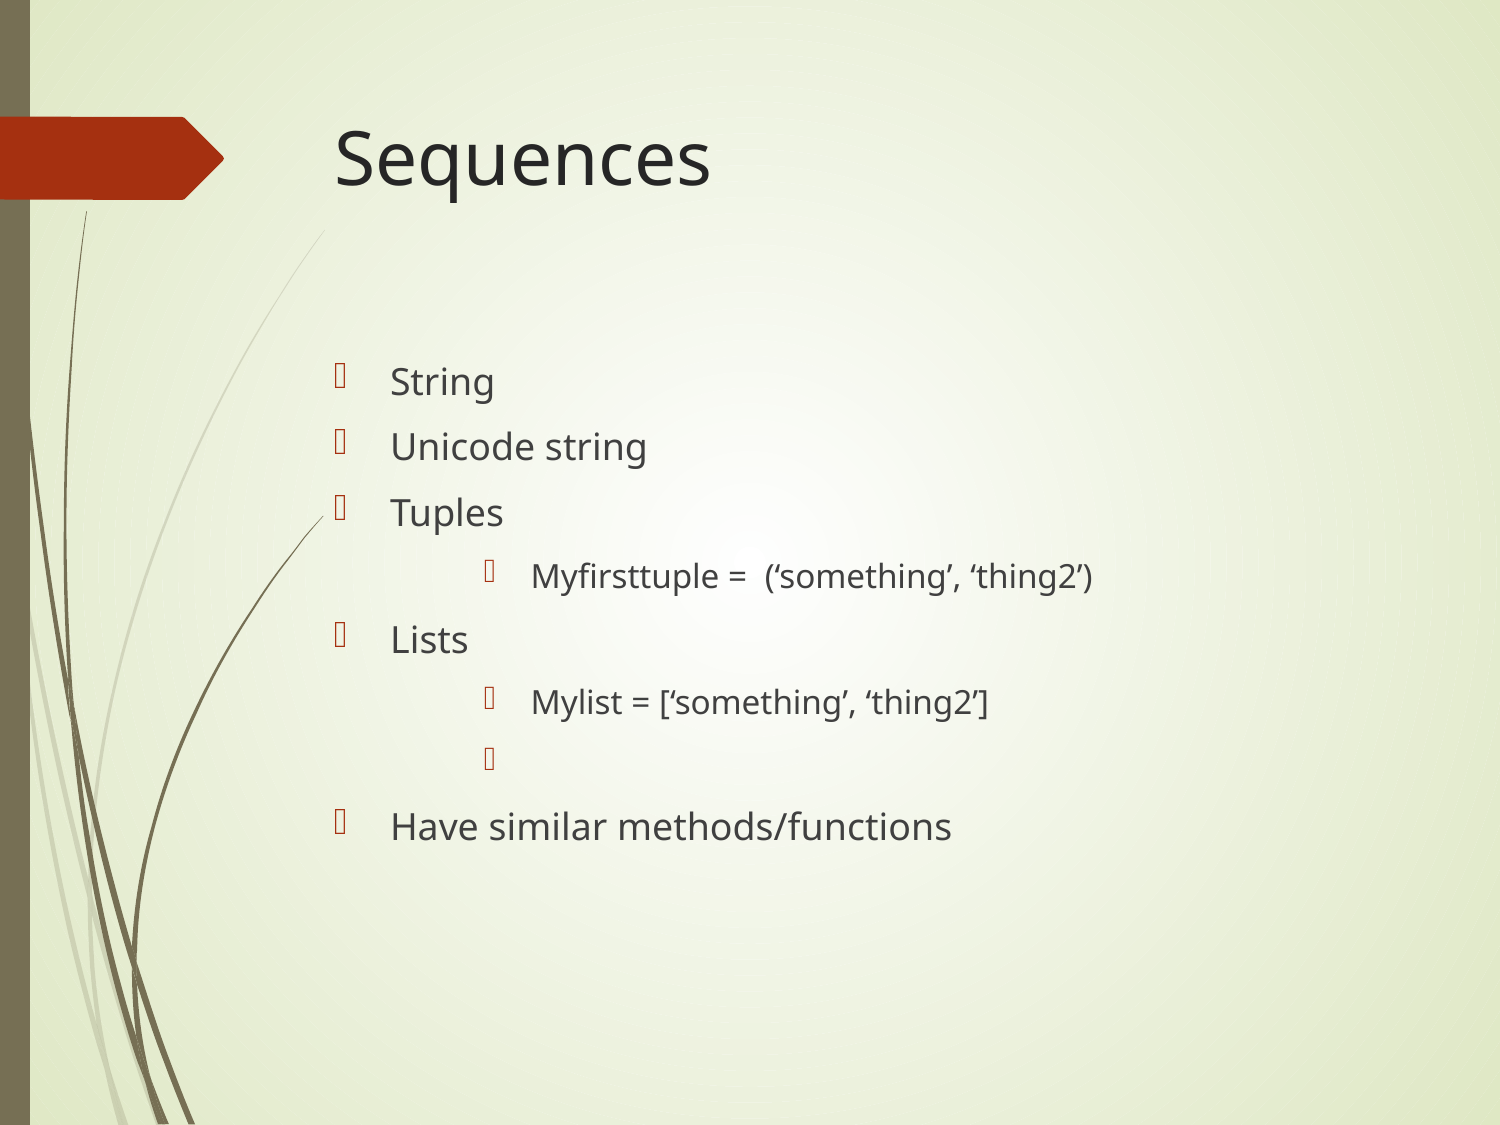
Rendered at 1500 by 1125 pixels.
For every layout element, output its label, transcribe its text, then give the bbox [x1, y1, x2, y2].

title Sequences [319, 102, 1400, 313]
list String Unicode string Tuples Myfirsttuple = (‘something’, ‘thing2’) Lists Mylist = [‘something’, ‘thing2’] Have similar methods/functions [318, 350, 1401, 970]
